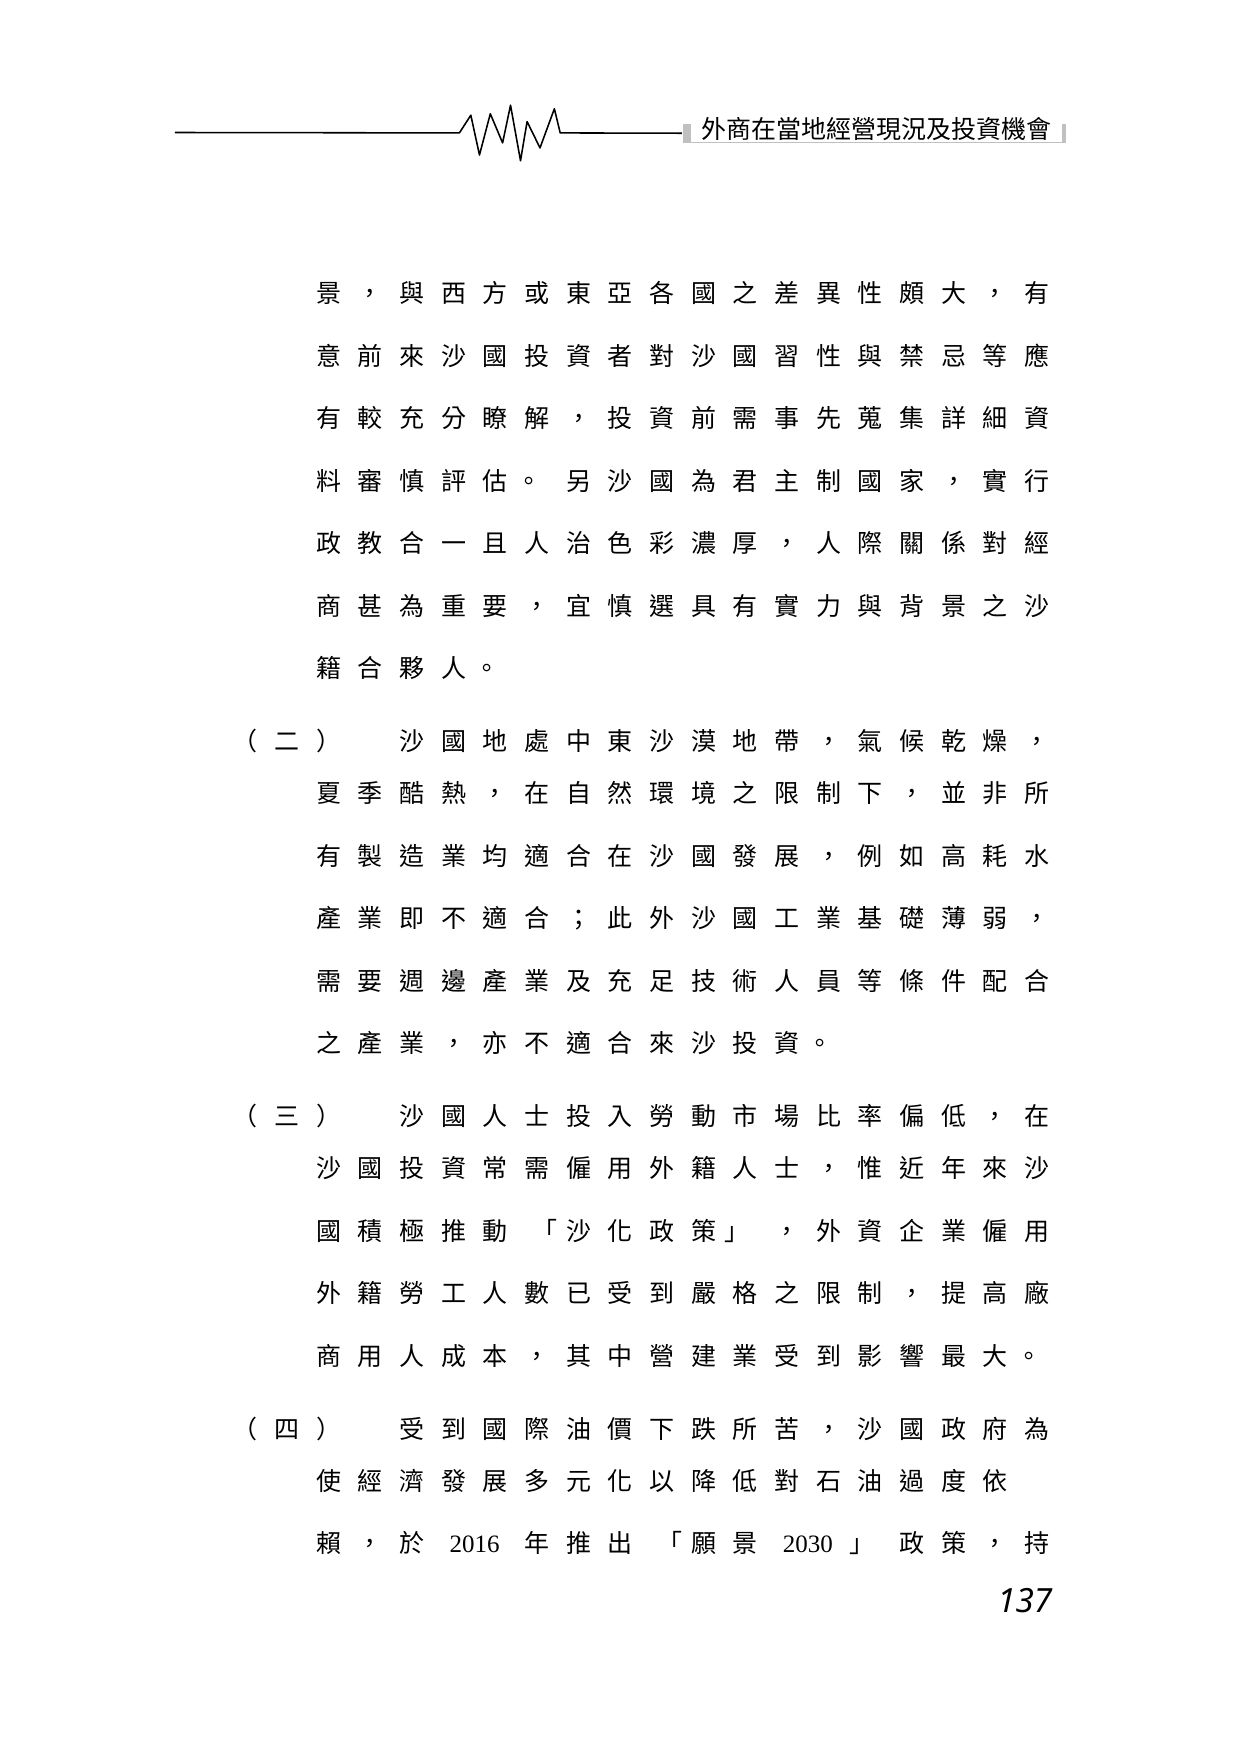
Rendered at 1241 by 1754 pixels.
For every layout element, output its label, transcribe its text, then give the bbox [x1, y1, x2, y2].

text 景，與西方或東亞各國之差異性頗大，有意前來沙國投資者對沙國習性與禁忌等應有較充分瞭解，投資前需事先蒐集詳細資料審慎評估。另沙國為君主制國家，實行政教合一且人治色彩濃厚，人際關係對經商甚為重要，宜慎選具有實力與背景之沙籍合夥人。 [207, 250, 1058, 688]
text （三） 沙國人士投入勞動市場比率偏低，在沙國投資常需僱用外籍人士，惟近年來沙國積極推動「沙化政策」，外資企業僱用外籍勞工人數已受到嚴格之限制，提高廠商用人成本，其中營建業受到影響最大。 [207, 1063, 1058, 1375]
text （四） 受到國際油價下跌所苦，沙國政府為使經濟發展多元化以降低對石油過度依賴，於2016年推出「願景2030」政策，持 [207, 1375, 1058, 1563]
text （二） 沙國地處中東沙漠地帶，氣候乾燥，夏季酷熱，在自然環境之限制下，並非所有製造業均適合在沙國發展，例如高耗水產業即不適合；此外沙國工業基礎薄弱，需要週邊產業及充足技術人員等條件配合之產業，亦不適合來沙投資。 [207, 688, 1058, 1063]
